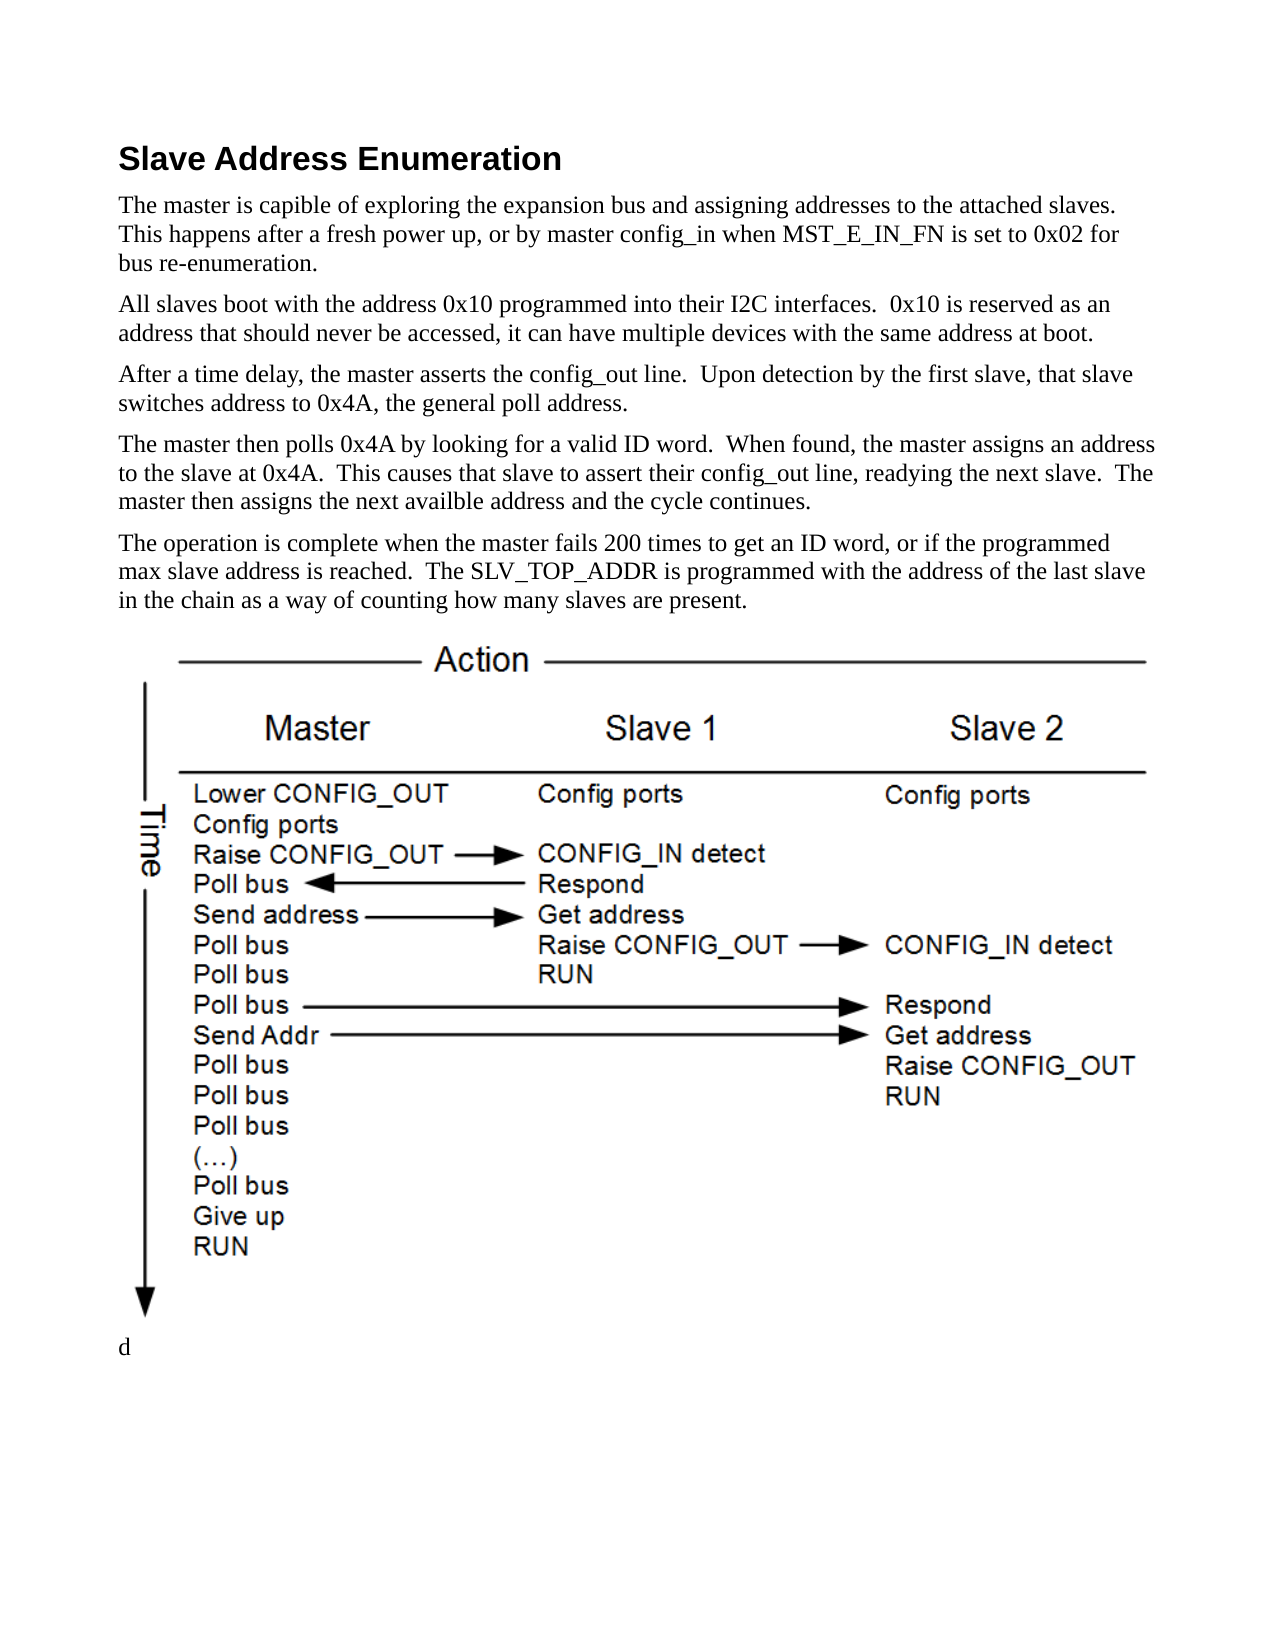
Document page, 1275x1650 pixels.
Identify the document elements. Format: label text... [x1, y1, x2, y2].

picture [118, 626, 1157, 1332]
text The master is capible of exploring the expansion bus and assigning addresses to the attached slaves. This happens after a fresh power up, or by master config_in when MST_E_IN_FN is set to 0x02 for bus re-enumeration. [118, 190, 1157, 276]
text The operation is complete when the master fails 200 times to get an ID word, or if the programmed max slave address is reached. The SLV_TOP_ADDR is programmed with the address of the last slave in the chain as a way of counting how many slaves are present. [118, 528, 1157, 614]
text d [118, 1332, 1157, 1361]
text All slaves boot with the address 0x10 programmed into their I2C interfaces. 0x10 is reserved as an address that should never be accessed, it can have multiple devices with the same address at boot. [118, 289, 1157, 346]
text After a time delay, the master asserts the config_out line. Upon detection by the first slave, that slave switches address to 0x4A, the general poll address. [118, 359, 1157, 416]
subtitle Slave Address Enumeration [118, 139, 1157, 178]
text The master then polls 0x4A by looking for a valid ID word. When found, the master assigns an address to the slave at 0x4A. This causes that slave to assert their config_out line, readying the next slave. The master then assigns the next availble address and the cycle continues. [118, 429, 1157, 515]
